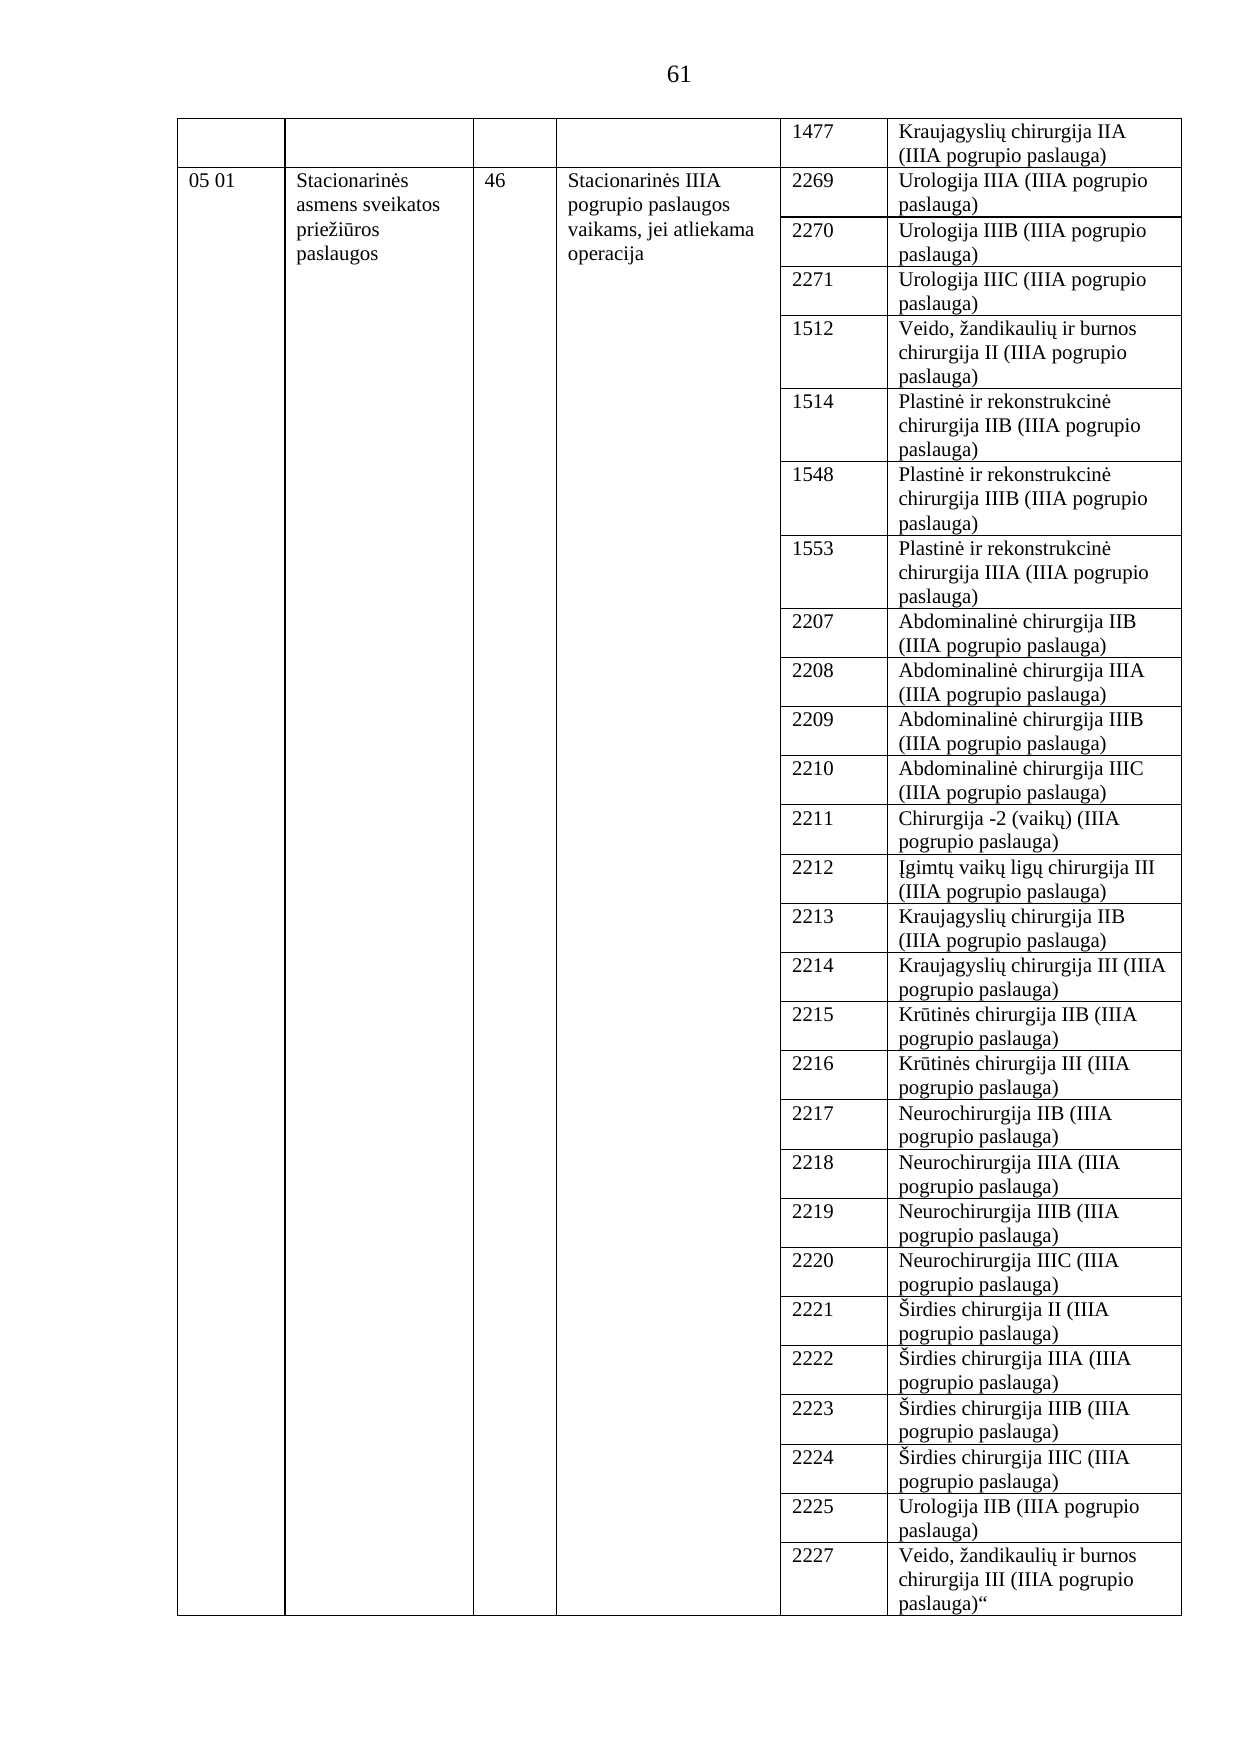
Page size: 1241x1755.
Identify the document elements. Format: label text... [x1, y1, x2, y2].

table_cell Širdies chirurgija IIIA (IIIA pogrupio paslauga) [888, 1346, 1181, 1394]
table_cell 2271 [781, 267, 887, 315]
table_cell 2210 [781, 756, 887, 804]
table_cell Įgimtų vaikų ligų chirurgija III (IIIA pogrupio paslauga) [888, 855, 1181, 903]
table_cell Urologija IIB (IIIA pogrupio paslauga) [888, 1494, 1181, 1542]
table_cell 2269 [781, 168, 887, 216]
table_cell [474, 119, 556, 167]
table_cell 46 [474, 168, 556, 1615]
table_cell Urologija IIIB (IIIA pogrupio paslauga) [888, 218, 1181, 266]
table_cell Stacionarinės IIIA pogrupio paslaugos vaikams, jei atliekama operacija [557, 168, 780, 1615]
table_cell 2224 [781, 1445, 887, 1493]
table_cell Širdies chirurgija IIIB (IIIA pogrupio paslauga) [888, 1395, 1181, 1443]
table_cell 2223 [781, 1395, 887, 1443]
table_cell 2222 [781, 1346, 887, 1394]
table_cell Abdominalinė chirurgija IIIA (IIIA pogrupio paslauga) [888, 658, 1181, 706]
table_cell Stacionarinės asmens sveikatos priežiūros paslaugos [286, 168, 473, 1615]
table_cell Kraujagyslių chirurgija IIA (IIIA pogrupio paslauga) [888, 119, 1181, 167]
table_cell 2209 [781, 707, 887, 755]
table_cell Neurochirurgija IIIC (IIIA pogrupio paslauga) [888, 1248, 1181, 1296]
table_cell Plastinė ir rekonstrukcinė chirurgija IIB (IIIA pogrupio paslauga) [888, 389, 1181, 461]
table_cell 2212 [781, 855, 887, 903]
table_cell Veido, žandikaulių ir burnos chirurgija III (IIIA pogrupio paslauga)“ [888, 1543, 1181, 1615]
table_cell Plastinė ir rekonstrukcinė chirurgija IIIA (IIIA pogrupio paslauga) [888, 536, 1181, 608]
table_cell 05 01 [178, 168, 284, 1615]
table_cell Krūtinės chirurgija III (IIIA pogrupio paslauga) [888, 1051, 1181, 1099]
table_cell 1477 [781, 119, 887, 167]
table_cell [178, 119, 284, 167]
table_cell 2270 [781, 218, 887, 266]
table_cell Neurochirurgija IIB (IIIA pogrupio paslauga) [888, 1100, 1181, 1148]
table_cell Neurochirurgija IIIB (IIIA pogrupio paslauga) [888, 1199, 1181, 1247]
table_cell Chirurgija -2 (vaikų) (IIIA pogrupio paslauga) [888, 805, 1181, 853]
table_cell 2207 [781, 609, 887, 657]
table_cell Urologija IIIC (IIIA pogrupio paslauga) [888, 267, 1181, 315]
table_cell Širdies chirurgija II (IIIA pogrupio paslauga) [888, 1297, 1181, 1345]
table_cell [557, 119, 780, 167]
table_cell 2214 [781, 953, 887, 1001]
table_cell 2220 [781, 1248, 887, 1296]
table_cell 2225 [781, 1494, 887, 1542]
table_cell 2213 [781, 904, 887, 952]
table_cell Abdominalinė chirurgija IIIB (IIIA pogrupio paslauga) [888, 707, 1181, 755]
table_cell Kraujagyslių chirurgija III (IIIA pogrupio paslauga) [888, 953, 1181, 1001]
table_cell 1548 [781, 462, 887, 534]
table_cell Abdominalinė chirurgija IIB (IIIA pogrupio paslauga) [888, 609, 1181, 657]
table_cell 2219 [781, 1199, 887, 1247]
table_cell 2227 [781, 1543, 887, 1615]
table_cell Veido, žandikaulių ir burnos chirurgija II (IIIA pogrupio paslauga) [888, 316, 1181, 388]
table_cell [286, 119, 473, 167]
table_cell 1553 [781, 536, 887, 608]
table_cell 2208 [781, 658, 887, 706]
table_cell 2215 [781, 1002, 887, 1050]
table_cell 2211 [781, 805, 887, 853]
table_cell 2218 [781, 1150, 887, 1198]
table_cell Širdies chirurgija IIIC (IIIA pogrupio paslauga) [888, 1445, 1181, 1493]
table_cell 2221 [781, 1297, 887, 1345]
table_cell Urologija IIIA (IIIA pogrupio paslauga) [888, 168, 1181, 216]
table_cell Abdominalinė chirurgija IIIC (IIIA pogrupio paslauga) [888, 756, 1181, 804]
table_cell Kraujagyslių chirurgija IIB (IIIA pogrupio paslauga) [888, 904, 1181, 952]
table_cell 2217 [781, 1100, 887, 1148]
table_cell Neurochirurgija IIIA (IIIA pogrupio paslauga) [888, 1150, 1181, 1198]
table_cell Krūtinės chirurgija IIB (IIIA pogrupio paslauga) [888, 1002, 1181, 1050]
table_cell 2216 [781, 1051, 887, 1099]
table_cell Plastinė ir rekonstrukcinė chirurgija IIIB (IIIA pogrupio paslauga) [888, 462, 1181, 534]
table_cell 1514 [781, 389, 887, 461]
table_cell 1512 [781, 316, 887, 388]
